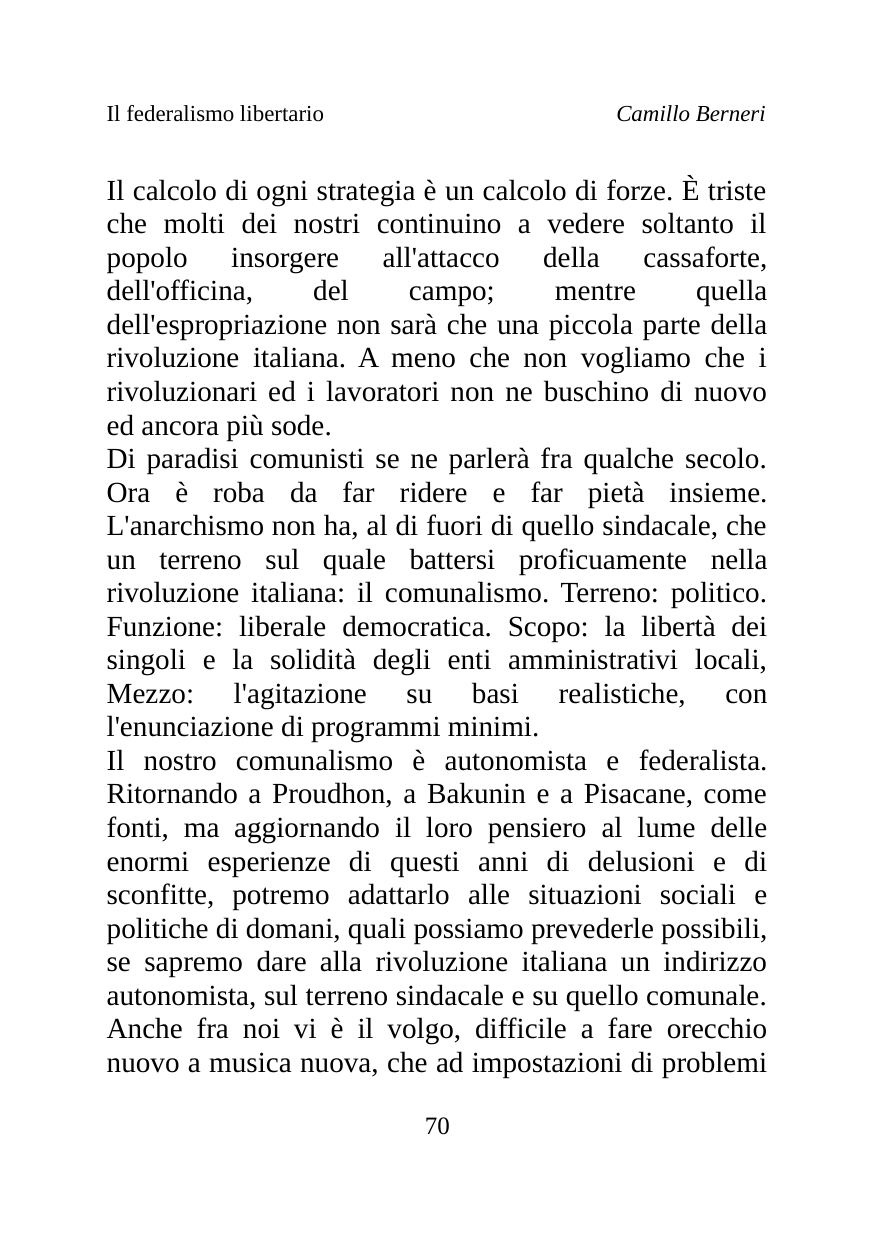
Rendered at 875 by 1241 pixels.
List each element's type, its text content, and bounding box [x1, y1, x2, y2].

text Il calcolo di ogni strategia è un calcolo di forze. È triste che molti dei nostri continuino a vedere soltanto il popolo insorgere all'attacco della cassaforte, dell'officina, del campo; mentre quella dell'espropriazione non sarà che una piccola parte della rivoluzione italiana. A meno che non vogliamo che i rivoluzionari ed i lavoratori non ne buschino di nuovo ed ancora più sode. [106, 173, 768, 441]
text Di paradisi comunisti se ne parlerà fra qualche secolo. Ora è roba da far ridere e far pietà insieme. L'anarchismo non ha, al di fuori di quello sindacale, che un terreno sul quale battersi proficuamente nella rivoluzione italiana: il comunalismo. Terreno: politico. Funzione: liberale democratica. Scopo: la libertà dei singoli e la solidità degli enti amministrativi locali, Mezzo: l'agitazione su basi realistiche, con l'enunciazione di programmi minimi. [106, 441, 768, 743]
text Il nostro comunalismo è autonomista e federalista. Ritornando a Proudhon, a Bakunin e a Pisacane, come fonti, ma aggiornando il loro pensiero al lume delle enormi esperienze di questi anni di delusioni e di sconfitte, potremo adattarlo alle situazioni sociali e politiche di domani, quali possiamo prevederle possibili, se sapremo dare alla rivoluzione italiana un indirizzo autonomista, sul terreno sindacale e su quello comunale. Anche fra noi vi è il volgo, difficile a fare orecchio nuovo a musica nuova, che ad impostazioni di problemi [106, 743, 768, 1078]
